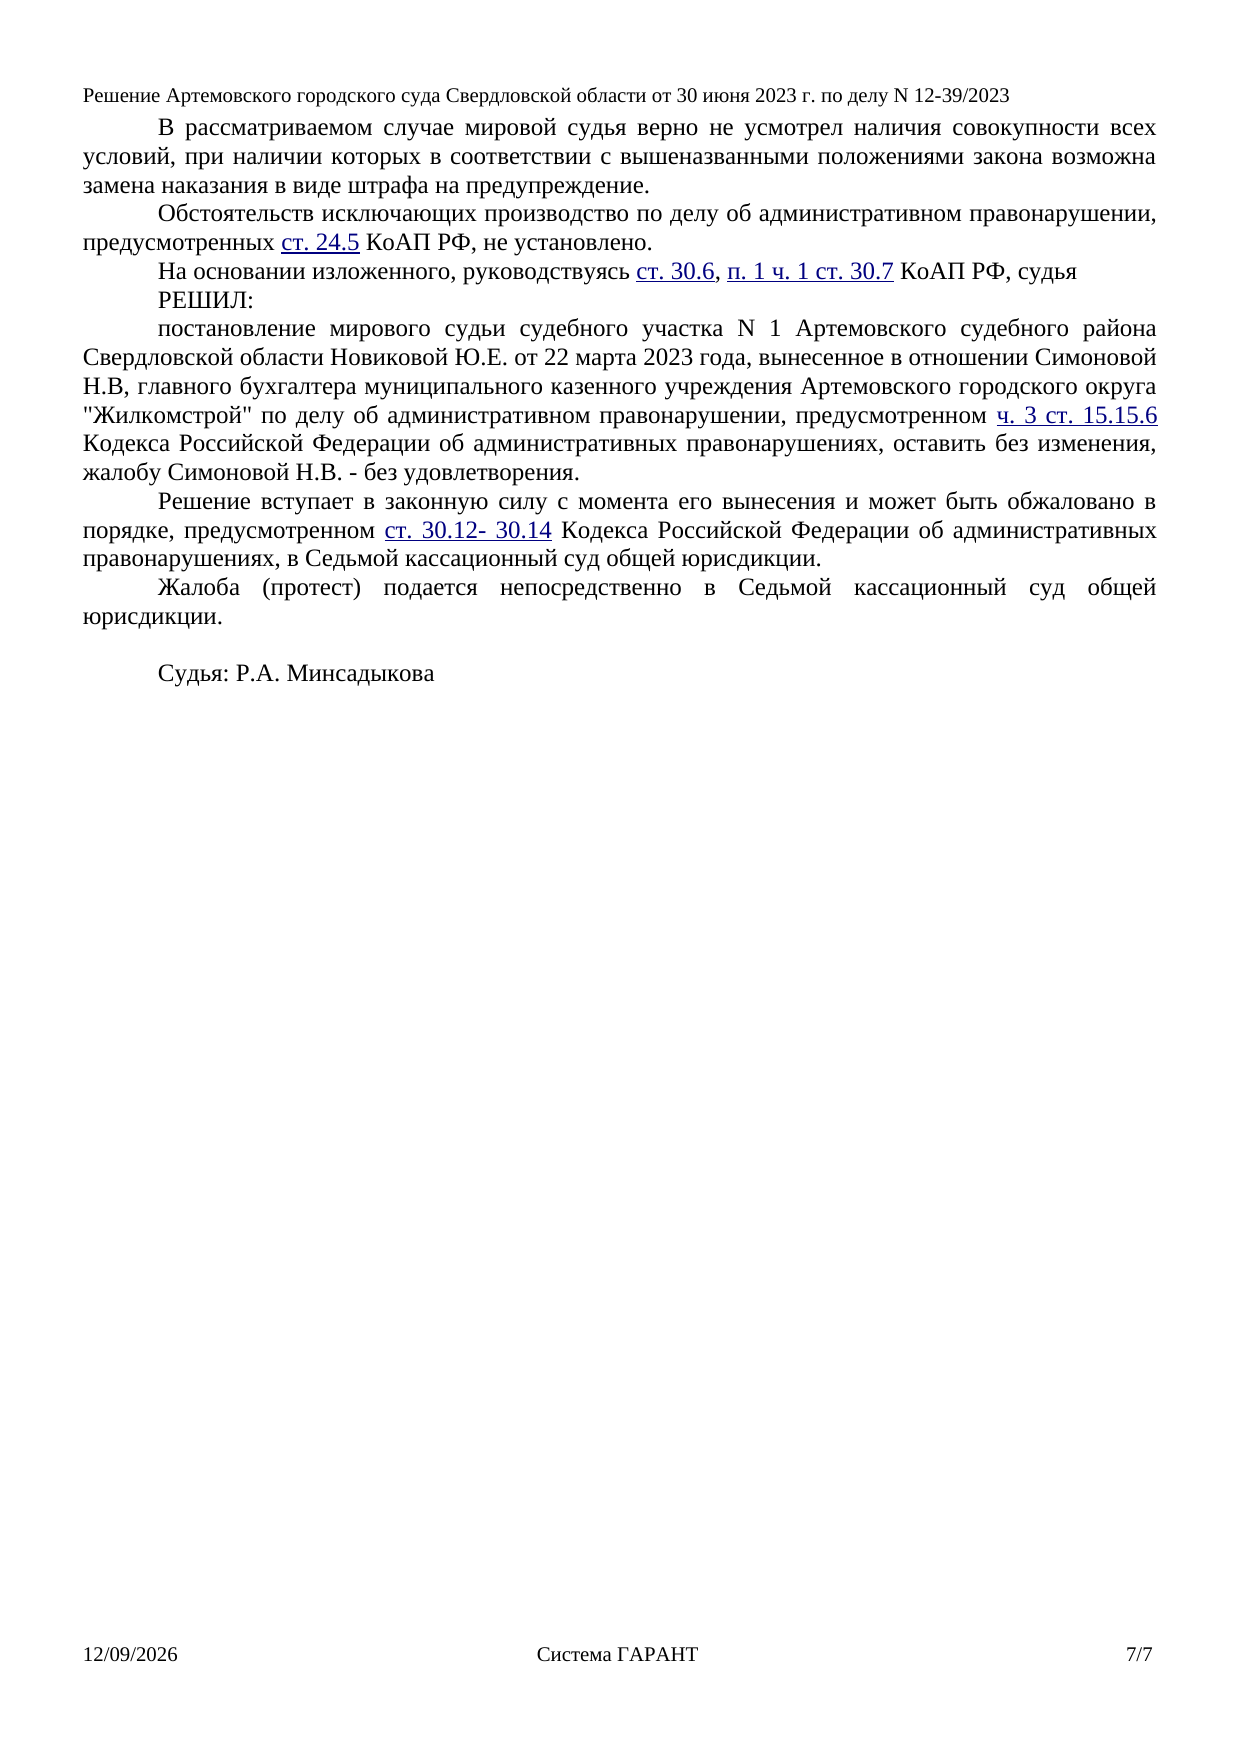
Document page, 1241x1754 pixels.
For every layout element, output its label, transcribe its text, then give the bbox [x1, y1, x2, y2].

text В рассматриваемом случае мировой судья верно не усмотрел наличия совокупности всех условий, при наличии которых в соответствии с вышеназванными положениями закона возможна замена наказания в виде штрафа на предупреждение. [83, 112, 1157, 198]
text постановление мирового судьи судебного участка N 1 Артемовского судебного района Свердловской области Новиковой Ю.Е. от 22 марта 2023 года, вынесенное в отношении Симоновой Н.В, главного бухгалтера муниципального казенного учреждения Артемовского городского округа "Жилкомстрой" по делу об административном правонарушении, предусмотренном ч. 3 ст. 15.15.6 Кодекса Российской Федерации об административных правонарушениях, оставить без изменения, жалобу Симоновой Н.В. - без удовлетворения. [83, 313, 1157, 486]
text Жалоба (протест) подается непосредственно в Седьмой кассационный суд общей юрисдикции. [83, 572, 1157, 630]
text РЕШИЛ: [83, 285, 1157, 313]
text Решение вступает в законную силу с момента его вынесения и может быть обжаловано в порядке, предусмотренном ст. 30.12- 30.14 Кодекса Российской Федерации об административных правонарушениях, в Седьмой кассационный суд общей юрисдикции. [83, 486, 1157, 572]
text Судья: Р.А. Минсадыкова [83, 658, 1157, 687]
text На основании изложенного, руководствуясь ст. 30.6, п. 1 ч. 1 ст. 30.7 КоАП РФ, судья [83, 256, 1157, 285]
text Обстоятельств исключающих производство по делу об административном правонарушении, предусмотренных ст. 24.5 КоАП РФ, не установлено. [83, 198, 1157, 256]
